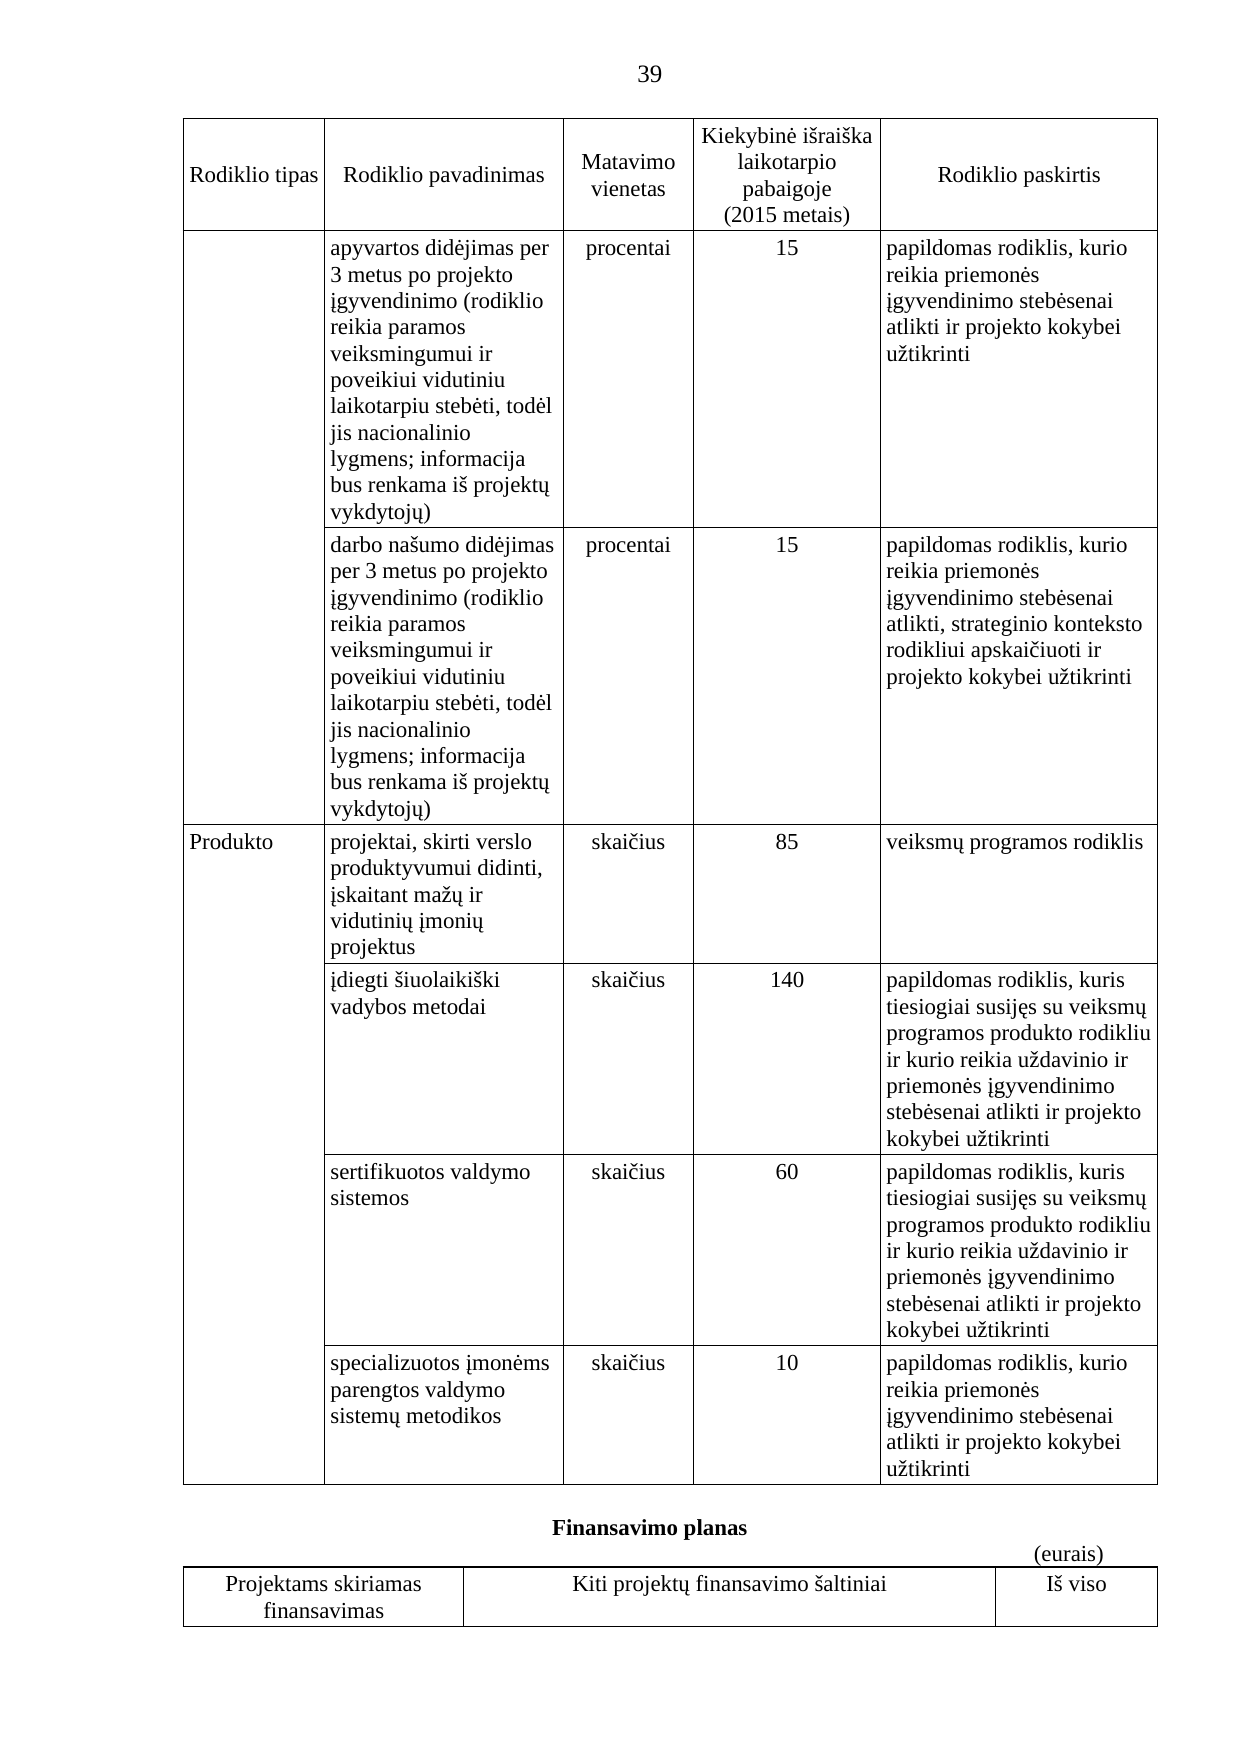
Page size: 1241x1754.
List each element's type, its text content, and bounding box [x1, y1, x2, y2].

table_cell skaičius [564, 825, 693, 963]
table_header Kiekybinė išraiška laikotarpio pabaigoje (2015 metais) [694, 119, 880, 230]
table_cell veiksmų programos rodiklis [881, 825, 1157, 963]
text Finansavimo planas [177, 1514, 1122, 1540]
table_header Rodiklio tipas [184, 119, 324, 230]
table_header Matavimo vienetas [564, 119, 693, 230]
table_header Projektams skiriamas finansavimas [184, 1568, 463, 1626]
table_cell skaičius [564, 1346, 693, 1484]
table_header Rodiklio paskirtis [881, 119, 1157, 230]
table_cell sertifikuotos valdymo sistemos [325, 1155, 563, 1345]
table_cell [184, 231, 324, 824]
table_cell 60 [694, 1155, 880, 1345]
table_cell Produkto [184, 825, 324, 1484]
table_cell specializuotos įmonėms parengtos valdymo sistemų metodikos [325, 1346, 563, 1484]
table_cell darbo našumo didėjimas per 3 metus po projekto įgyvendinimo (rodiklio reikia paramos veiksmingumui ir poveikiui vidutiniu laikotarpiu stebėti, todėl jis nacionalinio lygmens; informacija bus renkama iš projektų vykdytojų) [325, 528, 563, 824]
table_cell 15 [694, 528, 880, 824]
table_cell papildomas rodiklis, kuris tiesiogiai susijęs su veiksmų programos produkto rodikliu ir kurio reikia uždavinio ir priemonės įgyvendinimo stebėsenai atlikti ir projekto kokybei užtikrinti [881, 1155, 1157, 1345]
table_cell skaičius [564, 964, 693, 1154]
table_cell papildomas rodiklis, kurio reikia priemonės įgyvendinimo stebėsenai atlikti, strateginio konteksto rodikliui apskaičiuoti ir projekto kokybei užtikrinti [881, 528, 1157, 824]
table_cell 10 [694, 1346, 880, 1484]
table_cell projektai, skirti verslo produktyvumui didinti, įskaitant mažų ir vidutinių įmonių projektus [325, 825, 563, 963]
table_cell papildomas rodiklis, kurio reikia priemonės įgyvendinimo stebėsenai atlikti ir projekto kokybei užtikrinti [881, 231, 1157, 527]
table_cell įdiegti šiuolaikiški vadybos metodai [325, 964, 563, 1154]
table_header Iš viso [996, 1568, 1157, 1626]
table_cell 140 [694, 964, 880, 1154]
table_cell skaičius [564, 1155, 693, 1345]
table_cell 85 [694, 825, 880, 963]
table_header Rodiklio pavadinimas [325, 119, 563, 230]
table_cell 15 [694, 231, 880, 527]
table_cell apyvartos didėjimas per 3 metus po projekto įgyvendinimo (rodiklio reikia paramos veiksmingumui ir poveikiui vidutiniu laikotarpiu stebėti, todėl jis nacionalinio lygmens; informacija bus renkama iš projektų vykdytojų) [325, 231, 563, 527]
text (eurais) [177, 1540, 1122, 1566]
table_cell procentai [564, 528, 693, 824]
table_cell procentai [564, 231, 693, 527]
table_header Kiti projektų finansavimo šaltiniai [464, 1568, 995, 1626]
table_cell papildomas rodiklis, kuris tiesiogiai susijęs su veiksmų programos produkto rodikliu ir kurio reikia uždavinio ir priemonės įgyvendinimo stebėsenai atlikti ir projekto kokybei užtikrinti [881, 964, 1157, 1154]
table_cell papildomas rodiklis, kurio reikia priemonės įgyvendinimo stebėsenai atlikti ir projekto kokybei užtikrinti [881, 1346, 1157, 1484]
